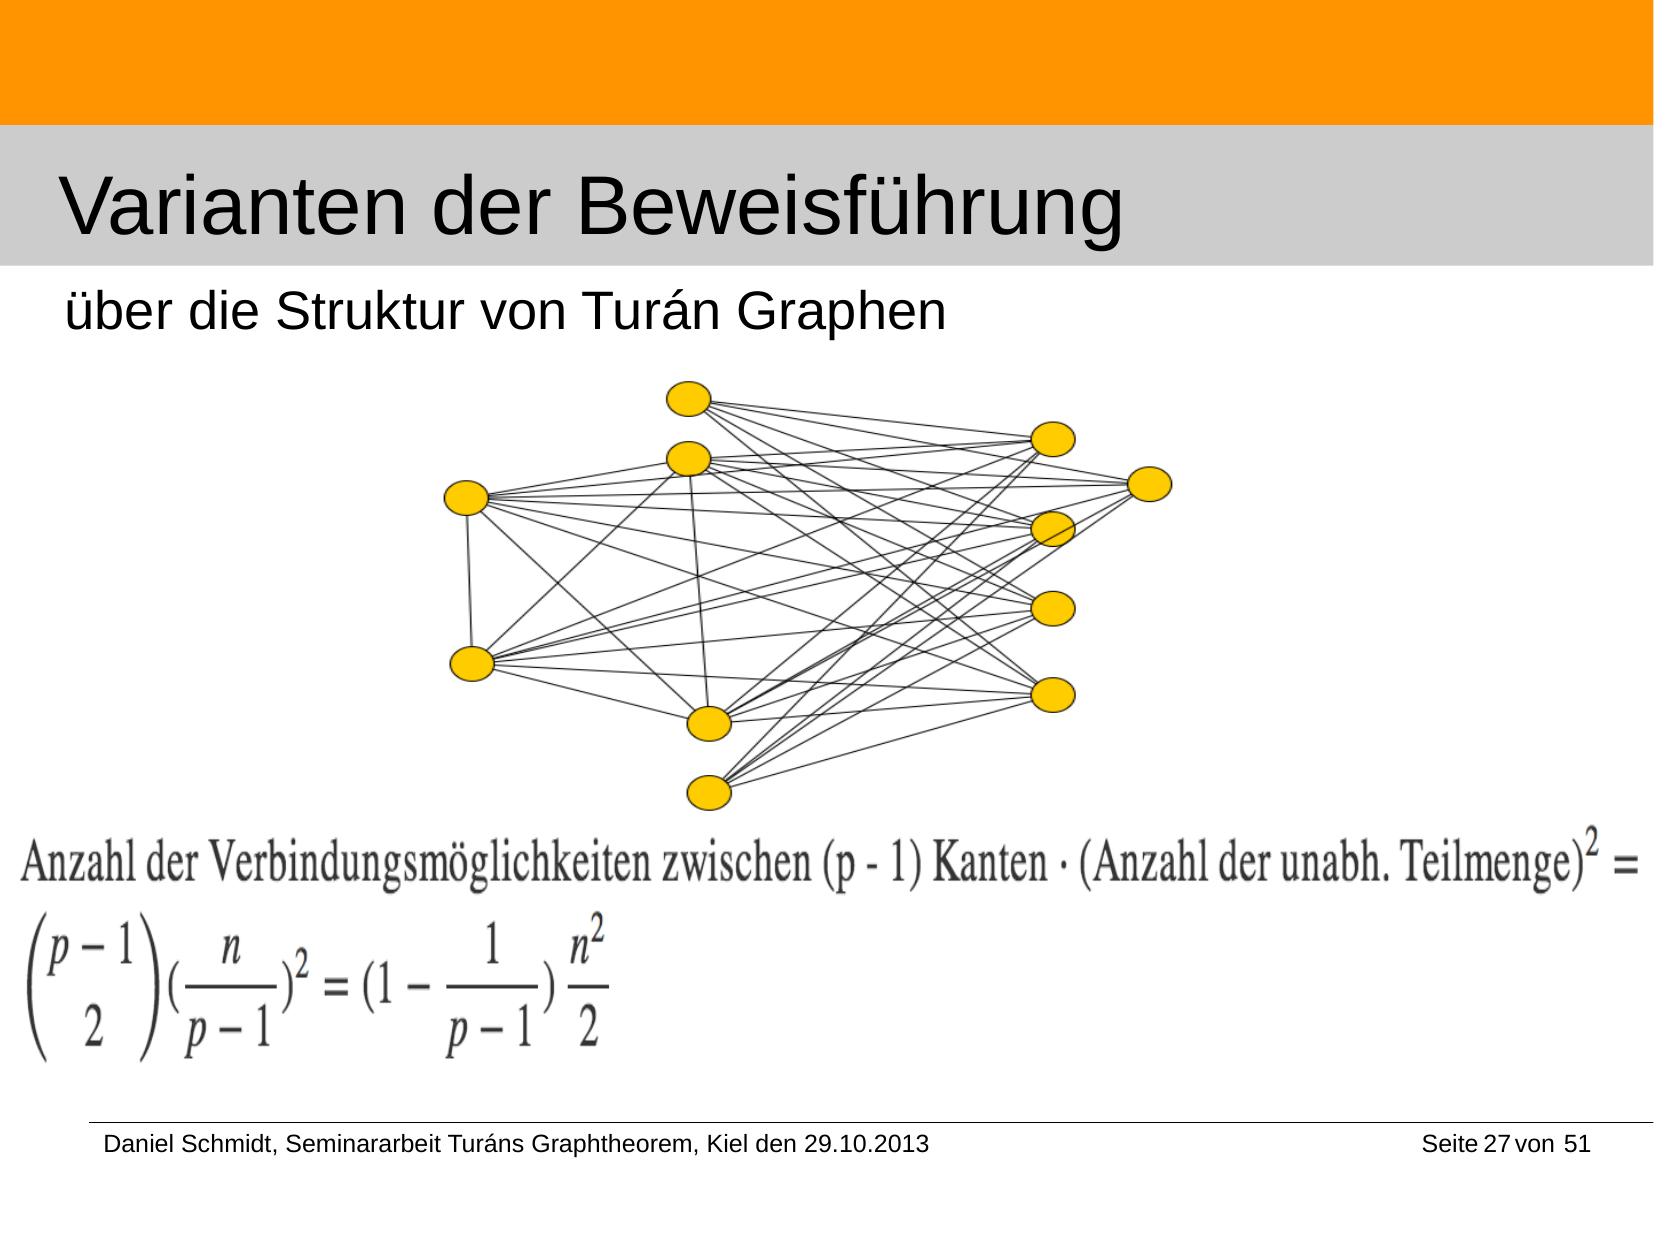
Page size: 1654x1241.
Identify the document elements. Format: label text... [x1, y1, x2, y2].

text_box 52 [1549, 1121, 1654, 1193]
text_box Seite [1406, 1122, 1468, 1165]
title Varianten der Beweisführung [50, 143, 1359, 260]
title über die Struktur von Turán Graphen [56, 238, 1571, 349]
text_box [1468, 1122, 1549, 1165]
picture [11, 364, 1654, 1075]
